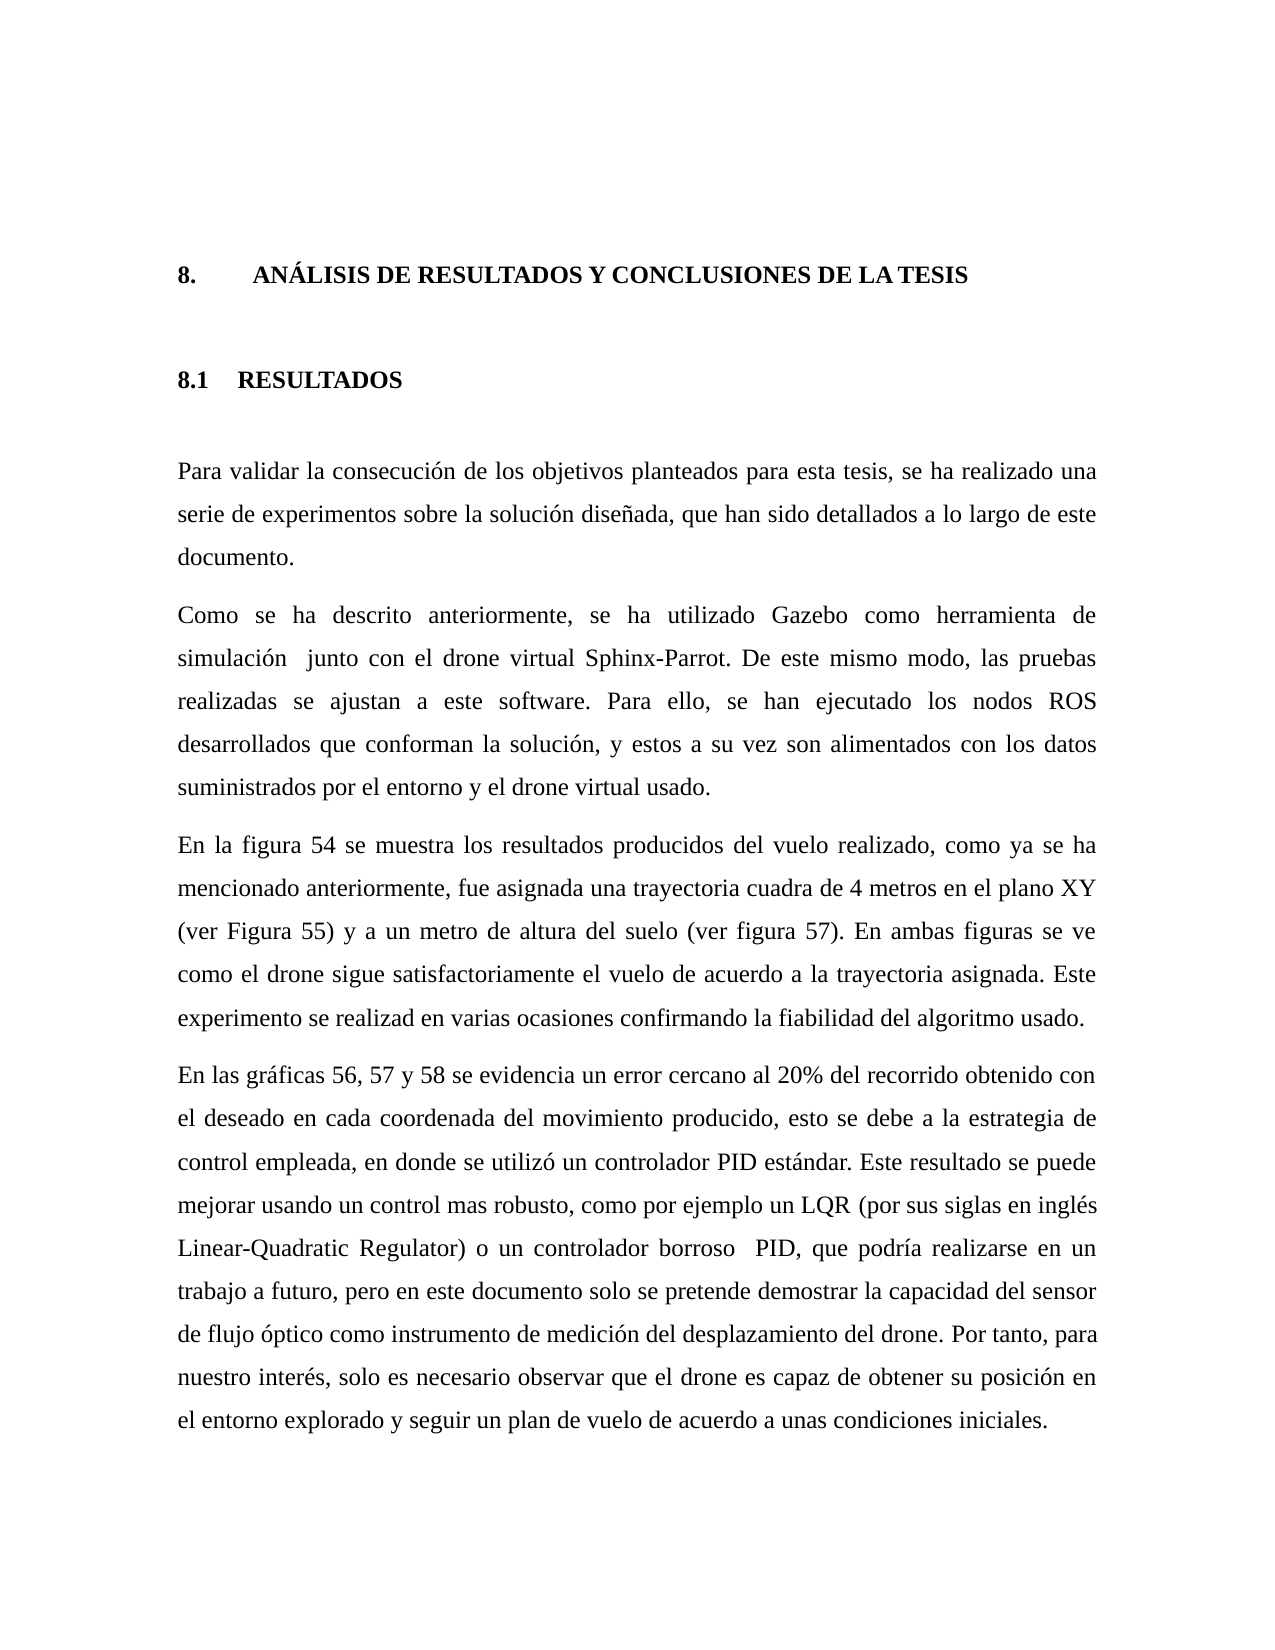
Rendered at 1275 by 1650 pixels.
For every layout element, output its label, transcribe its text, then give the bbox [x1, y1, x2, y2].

subtitle RESULTADOS [177, 366, 1098, 394]
text Para validar la consecución de los objetivos planteados para esta tesis, se ha realizado una serie de experimentos sobre la solución diseñada, que han sido detallados a lo largo de este documento. [177, 456, 1098, 571]
text En la figura 54 se muestra los resultados producidos del vuelo realizado, como ya se ha mencionado anteriormente, fue asignada una trayectoria cuadra de 4 metros en el plano XY (ver Figura 55) y a un metro de altura del suelo (ver figura 57). En ambas figuras se ve como el drone sigue satisfactoriamente el vuelo de acuerdo a la trayectoria asignada. Este experimento se realizad en varias ocasiones confirmando la fiabilidad del algoritmo usado. [177, 830, 1098, 1031]
text En las gráficas 56, 57 y 58 se evidencia un error cercano al 20% del recorrido obtenido con el deseado en cada coordenada del movimiento producido, esto se debe a la estrategia de control empleada, en donde se utilizó un controlador PID estándar. Este resultado se puede mejorar usando un control mas robusto, como por ejemplo un LQR (por sus siglas en inglés Linear-Quadratic Regulator) o un controlador borroso PID, que podría realizarse en un trabajo a futuro, pero en este documento solo se pretende demostrar la capacidad del sensor de flujo óptico como instrumento de medición del desplazamiento del drone. Por tanto, para nuestro interés, solo es necesario observar que el drone es capaz de obtener su posición en el entorno explorado y seguir un plan de vuelo de acuerdo a unas condiciones iniciales. [177, 1060, 1098, 1434]
text Como se ha descrito anteriormente, se ha utilizado Gazebo como herramienta de simulación junto con el drone virtual Sphinx-Parrot. De este mismo modo, las pruebas realizadas se ajustan a este software. Para ello, se han ejecutado los nodos ROS desarrollados que conforman la solución, y estos a su vez son alimentados con los datos suministrados por el entorno y el drone virtual usado. [177, 600, 1098, 801]
subtitle ANÁLISIS DE RESULTADOS Y CONCLUSIONES DE LA TESIS [177, 260, 1098, 289]
